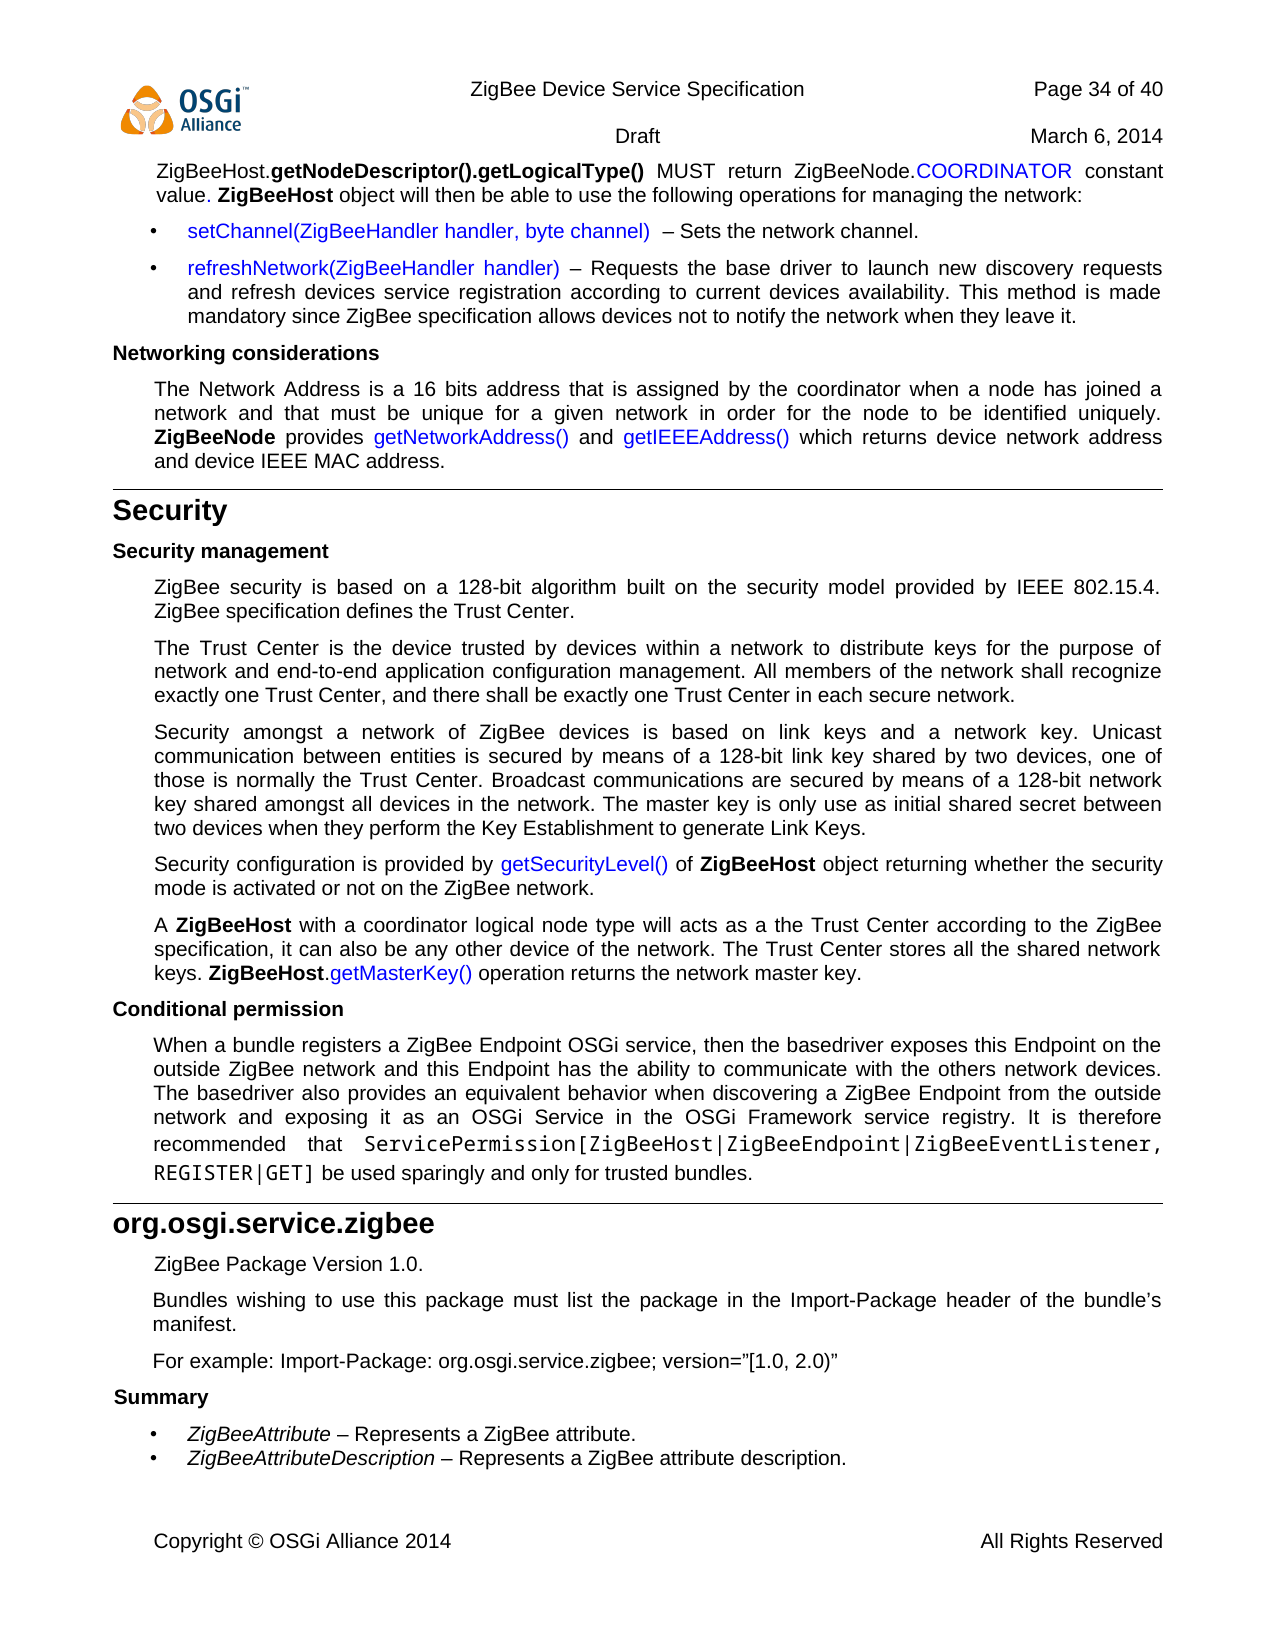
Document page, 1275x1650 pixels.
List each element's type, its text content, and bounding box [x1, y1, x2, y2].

text Security amongst a network of ZigBee devices is based on link keys and a network key. Unicast communication between entities is secured by means of a 128-bit link key shared by two devices, one of those is normally the Trust Center. Broadcast communications are secured by means of a 128-bit network key shared amongst all devices in the network. The master key is only use as initial shared secret between two devices when they perform the Key Establishment to generate Link Keys. [154, 720, 1163, 839]
text For example: Import-Package: org.osgi.service.zigbee; version=”[1.0, 2.0)” [152, 1349, 1163, 1373]
text ZigBee security is based on a 128-bit algorithm built on the security model provided by IEEE 802.15.4. ZigBee specification defines the Trust Center. [154, 575, 1163, 623]
list ZigBeeAttribute – Represents a ZigBee attribute. [150, 1422, 1163, 1446]
text Bundles wishing to use this package must list the package in the Import-Package header of the bundle’s manifest. [152, 1288, 1163, 1336]
text A ZigBeeHost with a coordinator logical node type will acts as a the Trust Center according to the ZigBee specification, it can also be any other device of the network. The Trust Center stores all the shared network keys. ZigBeeHost.getMasterKey() operation returns the network master key. [154, 912, 1163, 984]
list setChannel(ZigBeeHandler handler, byte channel) – Sets the network channel. [150, 219, 1163, 243]
text The Network Address is a 16 bits address that is assigned by the coordinator when a node has joined a network and that must be unique for a given network in order for the node to be identified uniquely. ZigBeeNode provides getNetworkAddress() and getIEEEAddress() which returns device network address and device IEEE MAC address. [154, 377, 1163, 473]
text When a bundle registers a ZigBee Endpoint OSGi service, then the basedriver exposes this Endpoint on the outside ZigBee network and this Endpoint has the ability to communicate with the others network devices. The basedriver also provides an equivalent behavior when discovering a ZigBee Endpoint from the outside network and exposing it as an OSGi Service in the OSGi Framework service registry. It is therefore recommended that ServicePermission[ZigBeeHost|ZigBeeEndpoint|ZigBeeEventListener, REGISTER|GET] be used sparingly and only for trusted bundles. [153, 1033, 1163, 1186]
list Security management [112, 538, 1163, 562]
list Conditional permission [112, 997, 1163, 1021]
list refreshNetwork(ZigBeeHandler handler) – Requests the base driver to launch new discovery requests and refresh devices service registration according to current devices availability. This method is made mandatory since ZigBee specification allows devices not to notify the network when they leave it. [150, 256, 1163, 328]
text Summary [114, 1385, 1163, 1409]
text ZigBeeHost.getNodeDescriptor().getLogicalType() MUST return ZigBeeNode.COORDINATOR constant value. ZigBeeHost object will then be able to use the following operations for managing the network: [156, 159, 1163, 207]
subtitle Security [112, 490, 1163, 526]
text ZigBee Package Version 1.0. [154, 1252, 1163, 1276]
picture [113, 78, 257, 142]
text Security configuration is provided by getSecurityLevel() of ZigBeeHost object returning whether the security mode is activated or not on the ZigBee network. [154, 852, 1163, 900]
list Networking considerations [112, 340, 1163, 364]
list ZigBeeAttributeDescription – Represents a ZigBee attribute description. [150, 1446, 1163, 1470]
subtitle org.osgi.service.zigbee [112, 1204, 1163, 1239]
text The Trust Center is the device trusted by devices within a network to distribute keys for the purpose of network and end-to-end application configuration management. All members of the network shall recognize exactly one Trust Center, and there shall be exactly one Trust Center in each secure network. [154, 635, 1163, 707]
